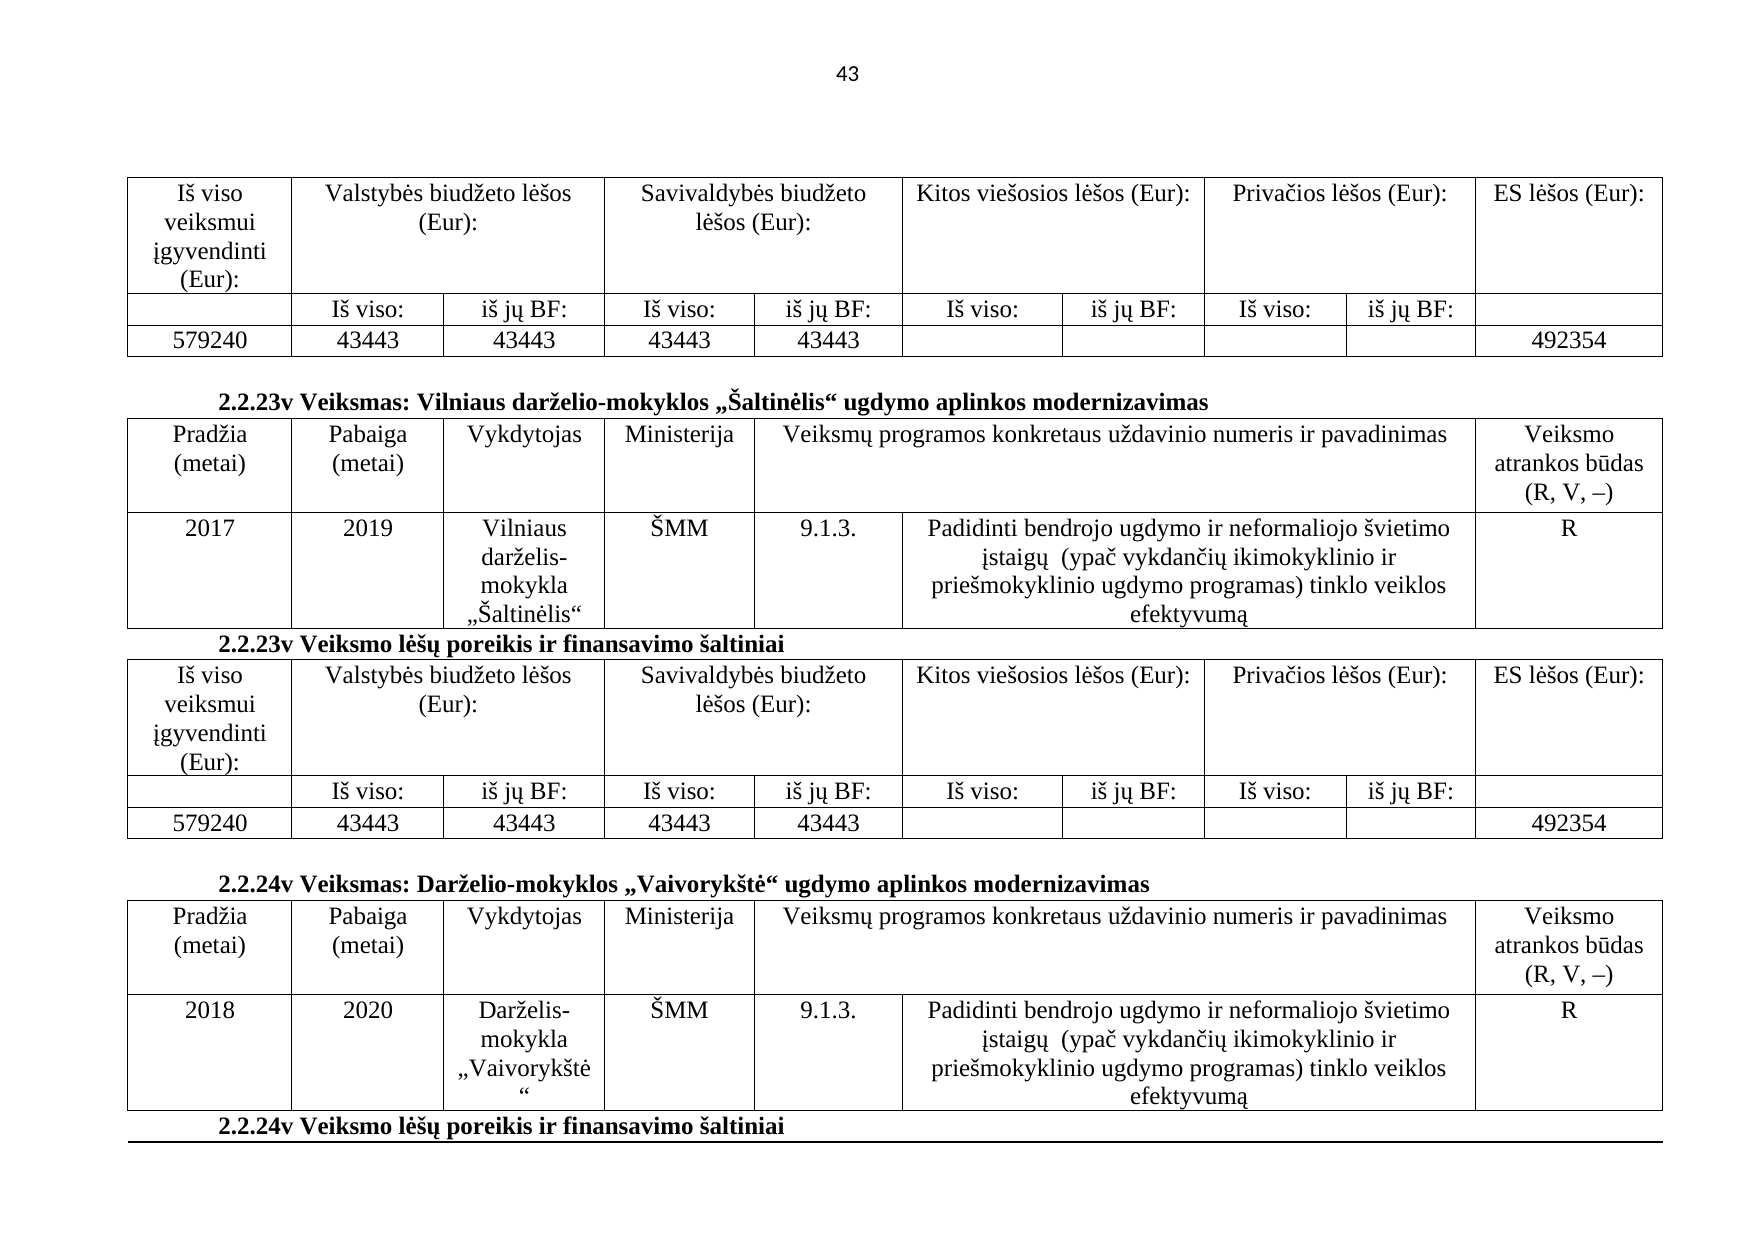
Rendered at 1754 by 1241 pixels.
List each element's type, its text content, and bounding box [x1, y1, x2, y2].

table_cell Veiksmų programos konkretaus uždavinio numeris ir pavadinimas [755, 901, 1475, 994]
table_cell Valstybės biudžeto lėšos (Eur): [292, 660, 604, 775]
table_cell [1346, 839, 1475, 869]
table_cell Savivaldybės biudžeto lėšos (Eur): [605, 660, 902, 775]
table_cell iš jų BF: [444, 776, 604, 807]
table_cell [1346, 357, 1475, 387]
table_cell Pradžia (metai) [128, 901, 291, 994]
table_cell Privačios lėšos (Eur): [1205, 660, 1475, 775]
table_cell [1347, 326, 1475, 356]
table_cell 2019 [292, 513, 443, 628]
table_cell 2.2.23v Veiksmo lėšų poreikis ir finansavimo šaltiniai [128, 629, 1663, 659]
table_cell 43443 [605, 808, 754, 838]
table_cell Ministerija [605, 901, 754, 994]
table_cell Ministerija [605, 419, 754, 512]
table_cell R [1476, 995, 1662, 1110]
table_cell [1204, 357, 1346, 387]
table_cell Veiksmo atrankos būdas (R, V, –) [1476, 419, 1662, 512]
table_cell [1063, 326, 1204, 356]
table_cell Iš viso: [292, 776, 443, 807]
table_cell Kitos viešosios lėšos (Eur): [903, 660, 1204, 775]
table_cell [903, 326, 1062, 356]
table_cell [754, 839, 902, 869]
table_cell [1205, 808, 1346, 838]
table_cell Vilniaus darželis-mokykla „Šaltinėlis“ [444, 513, 604, 628]
table_cell [1475, 357, 1663, 387]
table_cell R [1476, 513, 1662, 628]
table_cell 43443 [292, 326, 443, 356]
table_cell [1475, 839, 1663, 869]
table_cell Padidinti bendrojo ugdymo ir neformaliojo švietimo įstaigų (ypač vykdančių ikimokyklinio ir priešmokyklinio ugdymo programas) tinklo veiklos efektyvumą [903, 513, 1475, 628]
table_cell [903, 808, 1062, 838]
table_cell 2017 [128, 513, 291, 628]
table_cell 43443 [755, 808, 902, 838]
table_cell ES lėšos (Eur): [1476, 178, 1662, 293]
table_cell Veiksmų programos konkretaus uždavinio numeris ir pavadinimas [755, 419, 1475, 512]
table_cell iš jų BF: [1347, 294, 1475, 324]
table_cell Iš viso veiksmui įgyvendinti (Eur): [128, 178, 291, 293]
table_cell [902, 839, 1063, 869]
table_cell Iš viso: [292, 294, 443, 324]
table_cell [604, 357, 754, 387]
table_cell ŠMM [605, 513, 754, 628]
table_cell 43443 [605, 326, 754, 356]
table_cell 43443 [755, 326, 902, 356]
table_cell 579240 [128, 326, 291, 356]
table_cell [1063, 357, 1204, 387]
table_cell 2.2.24v Veiksmas: Darželio-mokyklos „Vaivorykštė“ ugdymo aplinkos modernizavimas [128, 869, 1663, 900]
table_cell [444, 357, 604, 387]
table_cell [1063, 808, 1204, 838]
table_cell Iš viso: [903, 776, 1062, 807]
table_cell [128, 294, 291, 324]
table_cell Padidinti bendrojo ugdymo ir neformaliojo švietimo įstaigų (ypač vykdančių ikimokyklinio ir priešmokyklinio ugdymo programas) tinklo veiklos efektyvumą [903, 995, 1475, 1110]
table_cell [1476, 776, 1662, 807]
table_cell Privačios lėšos (Eur): [1205, 178, 1475, 293]
table_cell Valstybės biudžeto lėšos (Eur): [292, 178, 604, 293]
table_cell Kitos viešosios lėšos (Eur): [903, 178, 1204, 293]
table_cell [754, 357, 902, 387]
table_cell iš jų BF: [755, 776, 902, 807]
table_cell [1347, 808, 1475, 838]
table_cell iš jų BF: [1063, 776, 1204, 807]
table_cell ŠMM [605, 995, 754, 1110]
table_cell 2018 [128, 995, 291, 1110]
table_cell Iš viso: [1205, 294, 1346, 324]
table_cell 2020 [292, 995, 443, 1110]
table_cell iš jų BF: [1063, 294, 1204, 324]
table_cell [1063, 839, 1204, 869]
table_cell Iš viso: [1205, 776, 1346, 807]
table_cell Pradžia (metai) [128, 419, 291, 512]
table_cell 492354 [1476, 326, 1662, 356]
table_cell [292, 357, 444, 387]
table_cell Vykdytojas [444, 419, 604, 512]
table_cell Veiksmo atrankos būdas (R, V, –) [1476, 901, 1662, 994]
table_cell [1476, 294, 1662, 324]
table_cell 43443 [292, 808, 443, 838]
table_cell 2.2.23v Veiksmas: Vilniaus darželio-mokyklos „Šaltinėlis“ ugdymo aplinkos modernizavimas [128, 387, 1663, 418]
table_cell [444, 839, 604, 869]
table_cell 2.2.24v Veiksmo lėšų poreikis ir finansavimo šaltiniai [128, 1111, 1663, 1141]
table_cell [1205, 326, 1346, 356]
table_cell [128, 357, 292, 387]
table_cell 43443 [444, 326, 604, 356]
table_cell Iš viso: [605, 294, 754, 324]
table_cell Savivaldybės biudžeto lėšos (Eur): [605, 178, 902, 293]
table_cell Iš viso: [605, 776, 754, 807]
table_cell ES lėšos (Eur): [1476, 660, 1662, 775]
table_cell iš jų BF: [755, 294, 902, 324]
table_cell iš jų BF: [444, 294, 604, 324]
table_cell 579240 [128, 808, 291, 838]
table_cell [1204, 839, 1346, 869]
table_cell Darželis-mokykla „Vaivorykštė“ [444, 995, 604, 1110]
table_cell Vykdytojas [444, 901, 604, 994]
table_cell 43443 [444, 808, 604, 838]
table_cell [292, 839, 444, 869]
table_cell [604, 839, 754, 869]
table_cell iš jų BF: [1347, 776, 1475, 807]
table_cell Iš viso veiksmui įgyvendinti (Eur): [128, 660, 291, 775]
table_cell [128, 839, 292, 869]
table_cell Pabaiga (metai) [292, 419, 443, 512]
table_cell [902, 357, 1063, 387]
table_cell Pabaiga (metai) [292, 901, 443, 994]
table_cell Iš viso: [903, 294, 1062, 324]
table_cell 9.1.3. [755, 995, 902, 1110]
table_cell [128, 776, 291, 807]
table_cell 492354 [1476, 808, 1662, 838]
table_cell 9.1.3. [755, 513, 902, 628]
